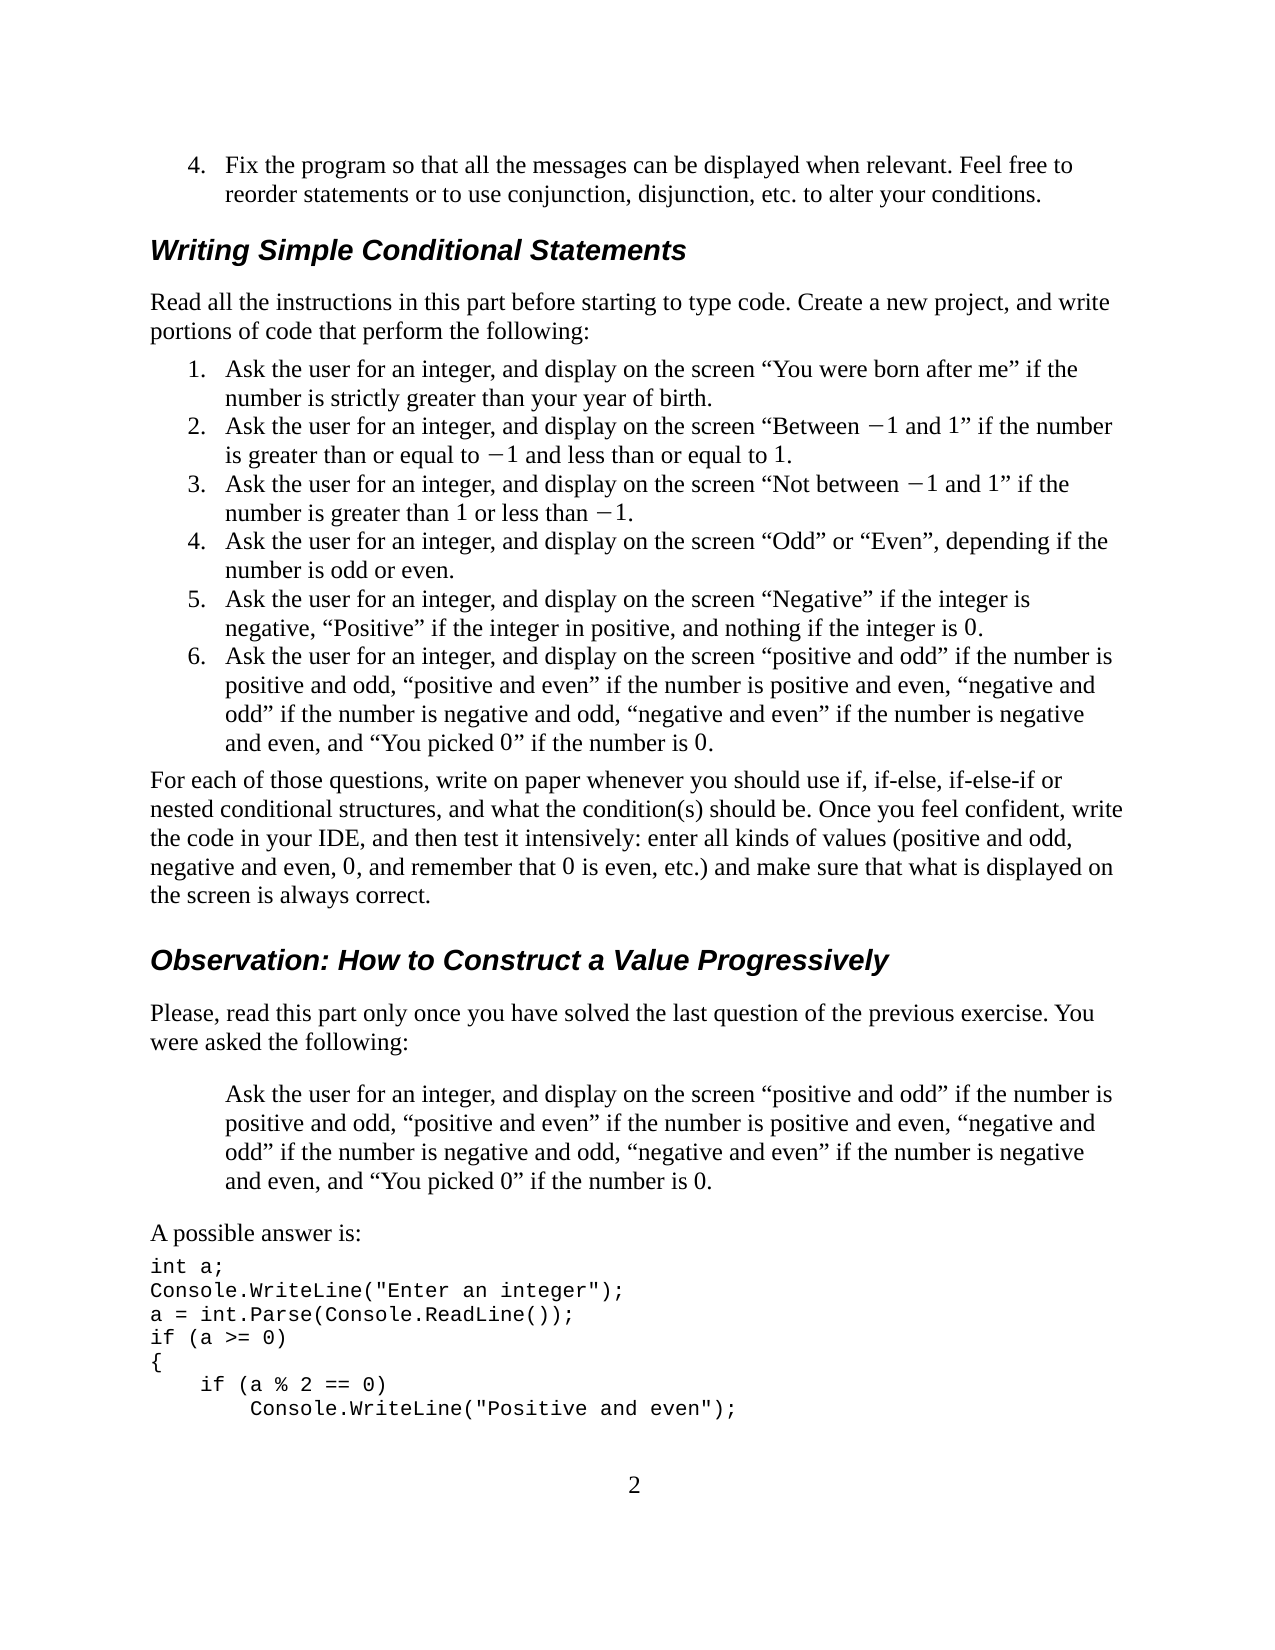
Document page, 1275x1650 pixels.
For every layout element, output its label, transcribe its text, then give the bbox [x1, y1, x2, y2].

list Ask the user for an integer, and display on the screen “Negative” if the integer is negative, “Positive” if the integer in positive, and nothing if the integer is . [187, 584, 1125, 641]
text if (a >= 0) [150, 1327, 1125, 1351]
list Ask the user for an integer, and display on the screen “Not between and ” if the number is greater than or less than . [187, 469, 1125, 526]
text Read all the instructions in this part before starting to type code. Create a new project, and write portions of code that perform the following: [150, 287, 1125, 345]
text a = int.Parse(Console.ReadLine()); [150, 1303, 1125, 1327]
list Ask the user for an integer, and display on the screen “You were born after me” if the number is strictly greater than your year of birth. [187, 354, 1125, 411]
list Ask the user for an integer, and display on the screen “Odd” or “Even”, depending if the number is odd or even. [187, 526, 1125, 584]
text Please, read this part only once you have solved the last question of the previous exercise. You were asked the following: [150, 998, 1125, 1056]
text Console.WriteLine("Positive and even"); [150, 1398, 1125, 1422]
text if (a % 2 == 0) [150, 1374, 1125, 1398]
text { [150, 1351, 1125, 1374]
text int a; [150, 1256, 1125, 1280]
list Fix the program so that all the messages can be displayed when relevant. Feel free to reorder statements or to use conjunction, disjunction, etc. to alter your conditions. [187, 150, 1125, 207]
text Console.WriteLine("Enter an integer"); [150, 1280, 1125, 1303]
list Ask the user for an integer, and display on the screen “positive and odd” if the number is positive and odd, “positive and even” if the number is positive and even, “negative and odd” if the number is negative and odd, “negative and even” if the number is negative and even, and “You picked ” if the number is . [187, 641, 1125, 756]
subtitle Observation: How to Construct a Value Progressively [150, 943, 1125, 977]
text A possible answer is: [150, 1218, 1125, 1247]
subtitle Writing Simple Conditional Statements [150, 232, 1125, 266]
text Ask the user for an integer, and display on the screen “positive and odd” if the number is positive and odd, “positive and even” if the number is positive and even, “negative and odd” if the number is negative and odd, “negative and even” if the number is negative and even, and “You picked 0” if the number is 0. [225, 1079, 1125, 1194]
list Ask the user for an integer, and display on the screen “Between and ” if the number is greater than or equal to and less than or equal to . [187, 411, 1125, 469]
text For each of those questions, write on paper whenever you should use if, if-else, if-else-if or nested conditional structures, and what the condition(s) should be. Once you feel confident, write the code in your IDE, and then test it intensively: enter all kinds of values (positive and odd, negative and even, , and remember that is even, etc.) and make sure that what is displayed on the screen is always correct. [150, 765, 1125, 909]
